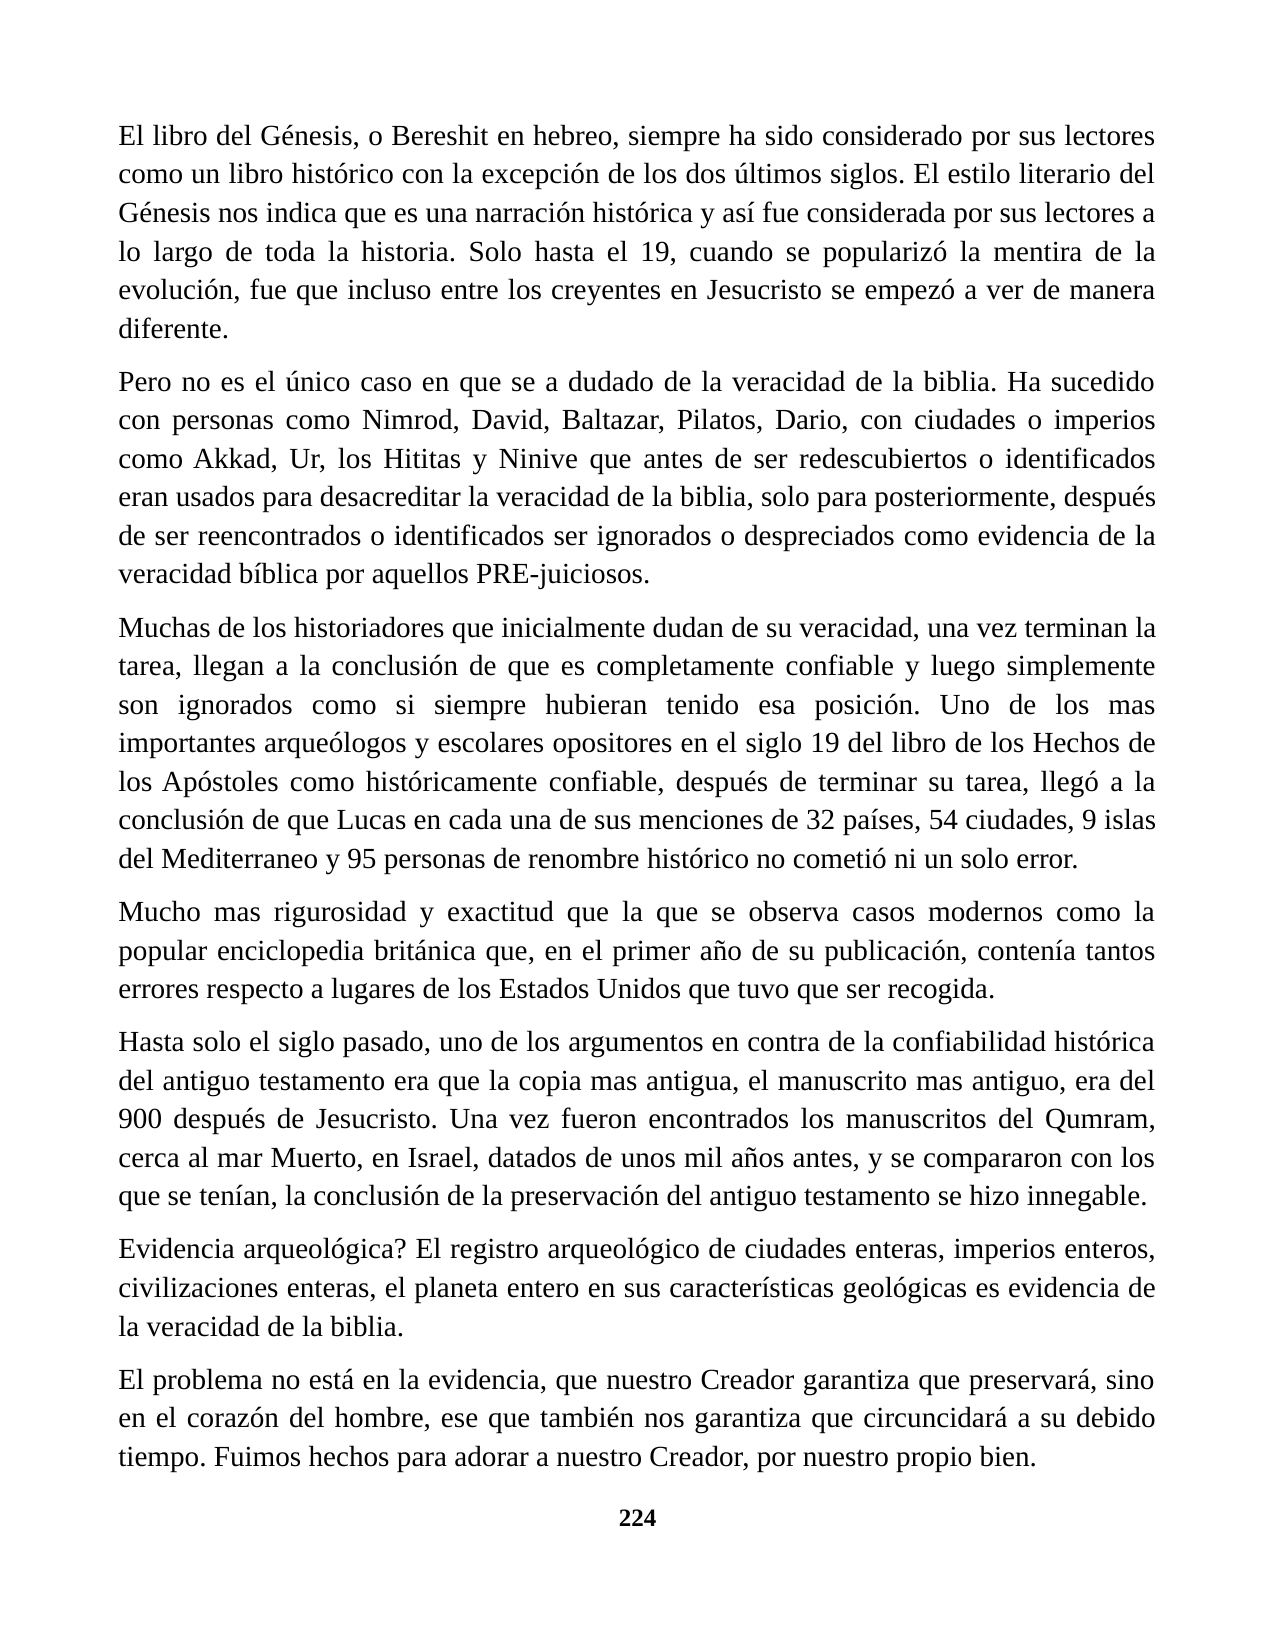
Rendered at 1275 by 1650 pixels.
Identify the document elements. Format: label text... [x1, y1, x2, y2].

text Hasta solo el siglo pasado, uno de los argumentos en contra de la confiabilidad histórica del antiguo testamento era que la copia mas antigua, el manuscrito mas antiguo, era del 900 después de Jesucristo. Una vez fueron encontrados los manuscritos del Qumram, cerca al mar Muerto, en Israel, datados de unos mil años antes, y se compararon con los que se tenían, la conclusión de la preservación del antiguo testamento se hizo innegable. [118, 1024, 1157, 1212]
text El libro del Génesis, o Bereshit en hebreo, siempre ha sido considerado por sus lectores como un libro histórico con la excepción de los dos últimos siglos. El estilo literario del Génesis nos indica que es una narración histórica y así fue considerada por sus lectores a lo largo de toda la historia. Solo hasta el 19, cuando se popularizó la mentira de la evolución, fue que incluso entre los creyentes en Jesucristo se empezó a ver de manera diferente. [118, 118, 1157, 344]
text Muchas de los historiadores que inicialmente dudan de su veracidad, una vez terminan la tarea, llegan a la conclusión de que es completamente confiable y luego simplemente son ignorados como si siempre hubieran tenido esa posición. Uno de los mas importantes arqueólogos y escolares opositores en el siglo 19 del libro de los Hechos de los Apóstoles como históricamente confiable, después de terminar su tarea, llegó a la conclusión de que Lucas en cada una de sus menciones de 32 países, 54 ciudades, 9 islas del Mediterraneo y 95 personas de renombre histórico no cometió ni un solo error. [118, 610, 1157, 874]
text El problema no está en la evidencia, que nuestro Creador garantiza que preservará, sino en el corazón del hombre, ese que también nos garantiza que circuncidará a su debido tiempo. Fuimos hechos para adorar a nuestro Creador, por nuestro propio bien. [118, 1362, 1157, 1472]
text Mucho mas rigurosidad y exactitud que la que se observa casos modernos como la popular enciclopedia británica que, en el primer año de su publicación, contenía tantos errores respecto a lugares de los Estados Unidos que tuvo que ser recogida. [118, 894, 1157, 1005]
text Pero no es el único caso en que se a dudado de la veracidad de la biblia. Ha sucedido con personas como Nimrod, David, Baltazar, Pilatos, Dario, con ciudades o imperios como Akkad, Ur, los Hititas y Ninive que antes de ser redescubiertos o identificados eran usados para desacreditar la veracidad de la biblia, solo para posteriormente, después de ser reencontrados o identificados ser ignorados o despreciados como evidencia de la veracidad bíblica por aquellos PRE-juiciosos. [118, 364, 1157, 590]
text Evidencia arqueológica? El registro arqueológico de ciudades enteras, imperios enteros, civilizaciones enteras, el planeta entero en sus características geológicas es evidencia de la veracidad de la biblia. [118, 1232, 1157, 1342]
